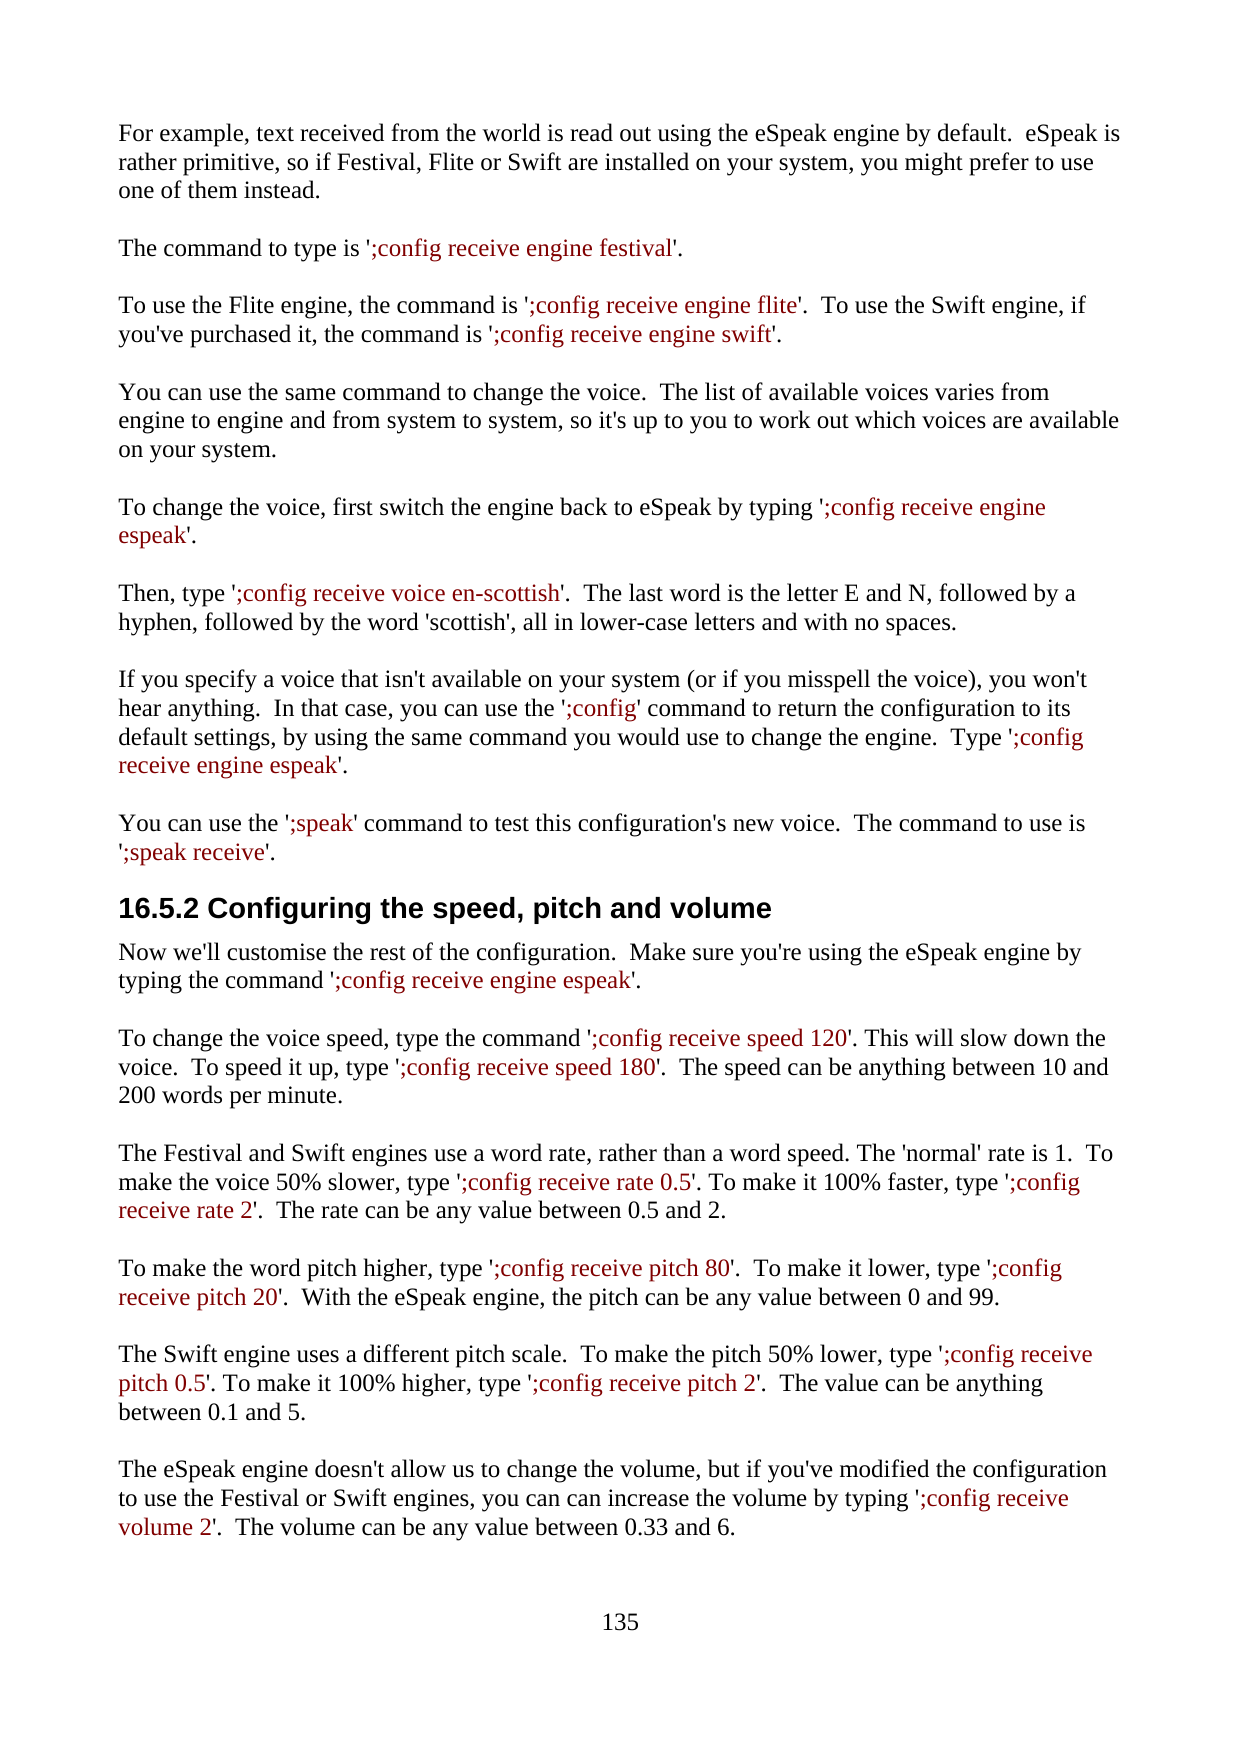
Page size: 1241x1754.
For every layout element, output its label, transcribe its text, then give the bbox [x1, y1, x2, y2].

text The eSpeak engine doesn't allow us to change the volume, but if you've modified the configuration to use the Festival or Swift engines, you can can increase the volume by typing ';config receive volume 2'. The volume can be any value between 0.33 and 6. [118, 1454, 1122, 1540]
text To change the voice speed, type the command ';config receive speed 120'. This will slow down the voice. To speed it up, type ';config receive speed 180'. The speed can be anything between 10 and 200 words per minute. [118, 1023, 1122, 1109]
text To make the word pitch higher, type ';config receive pitch 80'. To make it lower, type ';config receive pitch 20'. With the eSpeak engine, the pitch can be any value between 0 and 99. [118, 1253, 1122, 1310]
text To change the voice, first switch the engine back to eSpeak by typing ';config receive engine espeak'. [118, 492, 1122, 549]
text The command to type is ';config receive engine festival'. [118, 233, 1122, 262]
text The Swift engine uses a different pitch scale. To make the pitch 50% lower, type ';config receive pitch 0.5'. To make it 100% higher, type ';config receive pitch 2'. The value can be anything between 0.1 and 5. [118, 1339, 1122, 1425]
subtitle 16.5.2 Configuring the speed, pitch and volume [118, 891, 1122, 924]
text For example, text received from the world is read out using the eSpeak engine by default. eSpeak is rather primitive, so if Festival, Flite or Swift are installed on your system, you might prefer to use one of them instead. [118, 118, 1122, 204]
text Then, type ';config receive voice en-scottish'. The last word is the letter E and N, followed by a hyphen, followed by the word 'scottish', all in lower-case letters and with no spaces. [118, 578, 1122, 636]
text You can use the same command to change the voice. The list of available voices varies from engine to engine and from system to system, so it's up to you to work out which voices are available on your system. [118, 377, 1122, 463]
text You can use the ';speak' command to test this configuration's new voice. The command to use is ';speak receive'. [118, 808, 1122, 866]
text To use the Flite engine, the command is ';config receive engine flite'. To use the Swift engine, if you've purchased it, the command is ';config receive engine swift'. [118, 291, 1122, 348]
text The Festival and Swift engines use a word rate, rather than a word speed. The 'normal' rate is 1. To make the voice 50% slower, type ';config receive rate 0.5'. To make it 100% faster, type ';config receive rate 2'. The rate can be any value between 0.5 and 2. [118, 1138, 1122, 1224]
text Now we'll customise the rest of the configuration. Make sure you're using the eSpeak engine by typing the command ';config receive engine espeak'. [118, 937, 1122, 994]
text If you specify a voice that isn't available on your system (or if you misspell the voice), you won't hear anything. In that case, you can use the ';config' command to return the configuration to its default settings, by using the same command you would use to change the engine. Type ';config receive engine espeak'. [118, 664, 1122, 779]
